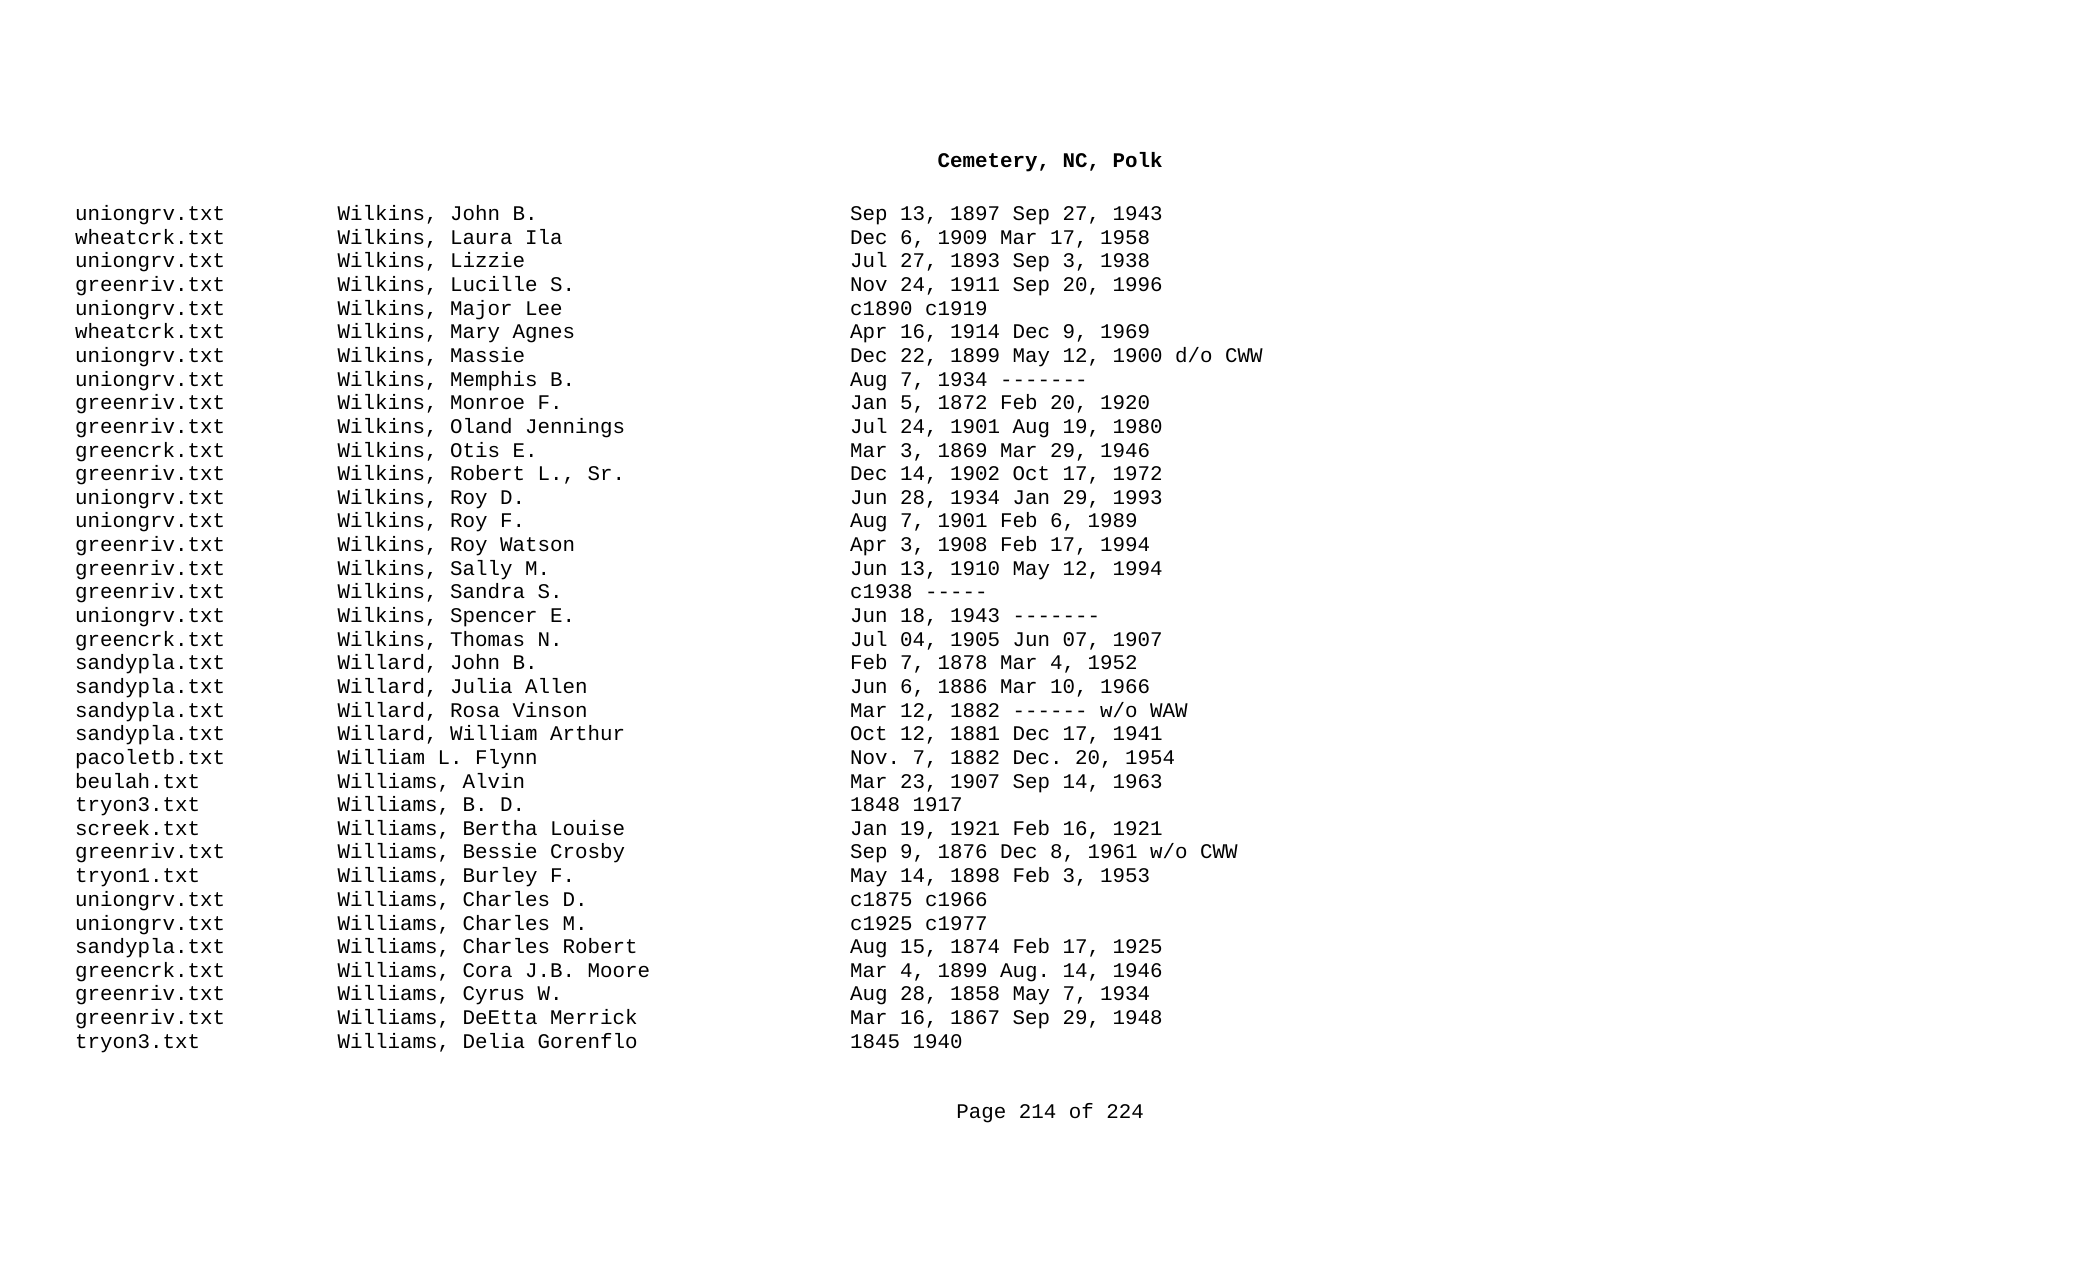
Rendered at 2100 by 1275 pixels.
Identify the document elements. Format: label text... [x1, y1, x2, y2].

text greencrk.txt Williams, Cora J.B. Moore Mar 4, 1899 Aug. 14, 1946 [75, 960, 2025, 983]
text uniongrv.txt Wilkins, Spencer E. Jun 18, 1943 ------- [75, 605, 2025, 629]
text greenriv.txt Wilkins, Lucille S. Nov 24, 1911 Sep 20, 1996 [75, 274, 2025, 298]
text wheatcrk.txt Wilkins, Mary Agnes Apr 16, 1914 Dec 9, 1969 [75, 321, 2025, 345]
text tryon3.txt Williams, Delia Gorenflo 1845 1940 [75, 1031, 2025, 1054]
text wheatcrk.txt Wilkins, Laura Ila Dec 6, 1909 Mar 17, 1958 [75, 227, 2025, 250]
text uniongrv.txt Williams, Charles M. c1925 c1977 [75, 912, 2025, 936]
text greenriv.txt Wilkins, Roy Watson Apr 3, 1908 Feb 17, 1994 [75, 534, 2025, 558]
text greencrk.txt Wilkins, Otis E. Mar 3, 1869 Mar 29, 1946 [75, 439, 2025, 463]
text greenriv.txt Wilkins, Monroe F. Jan 5, 1872 Feb 20, 1920 [75, 392, 2025, 416]
text greenriv.txt Wilkins, Oland Jennings Jul 24, 1901 Aug 19, 1980 [75, 416, 2025, 439]
text uniongrv.txt Wilkins, Memphis B. Aug 7, 1934 ------- [75, 369, 2025, 392]
text sandypla.txt Willard, John B. Feb 7, 1878 Mar 4, 1952 [75, 652, 2025, 676]
text uniongrv.txt Wilkins, Roy F. Aug 7, 1901 Feb 6, 1989 [75, 511, 2025, 534]
text uniongrv.txt Williams, Charles D. c1875 c1966 [75, 889, 2025, 912]
text beulah.txt Williams, Alvin Mar 23, 1907 Sep 14, 1963 [75, 771, 2025, 794]
text greenriv.txt Wilkins, Sally M. Jun 13, 1910 May 12, 1994 [75, 558, 2025, 581]
text uniongrv.txt Wilkins, John B. Sep 13, 1897 Sep 27, 1943 [75, 203, 2025, 227]
text tryon1.txt Williams, Burley F. May 14, 1898 Feb 3, 1953 [75, 865, 2025, 889]
text greenriv.txt Wilkins, Robert L., Sr. Dec 14, 1902 Oct 17, 1972 [75, 463, 2025, 487]
text tryon3.txt Williams, B. D. 1848 1917 [75, 794, 2025, 818]
text greenriv.txt Williams, Cyrus W. Aug 28, 1858 May 7, 1934 [75, 983, 2025, 1007]
text screek.txt Williams, Bertha Louise Jan 19, 1921 Feb 16, 1921 [75, 818, 2025, 842]
text uniongrv.txt Wilkins, Massie Dec 22, 1899 May 12, 1900 d/o CWW [75, 345, 2025, 369]
text uniongrv.txt Wilkins, Lizzie Jul 27, 1893 Sep 3, 1938 [75, 250, 2025, 274]
text sandypla.txt Willard, Julia Allen Jun 6, 1886 Mar 10, 1966 [75, 676, 2025, 700]
text greencrk.txt Wilkins, Thomas N. Jul 04, 1905 Jun 07, 1907 [75, 629, 2025, 652]
text greenriv.txt Williams, DeEtta Merrick Mar 16, 1867 Sep 29, 1948 [75, 1007, 2025, 1031]
text sandypla.txt Willard, Rosa Vinson Mar 12, 1882 ------ w/o WAW [75, 700, 2025, 723]
text uniongrv.txt Wilkins, Major Lee c1890 c1919 [75, 298, 2025, 321]
text sandypla.txt Williams, Charles Robert Aug 15, 1874 Feb 17, 1925 [75, 936, 2025, 960]
text pacoletb.txt William L. Flynn Nov. 7, 1882 Dec. 20, 1954 [75, 747, 2025, 771]
text uniongrv.txt Wilkins, Roy D. Jun 28, 1934 Jan 29, 1993 [75, 487, 2025, 511]
text greenriv.txt Wilkins, Sandra S. c1938 ----- [75, 581, 2025, 605]
text greenriv.txt Williams, Bessie Crosby Sep 9, 1876 Dec 8, 1961 w/o CWW [75, 842, 2025, 865]
text sandypla.txt Willard, William Arthur Oct 12, 1881 Dec 17, 1941 [75, 723, 2025, 747]
